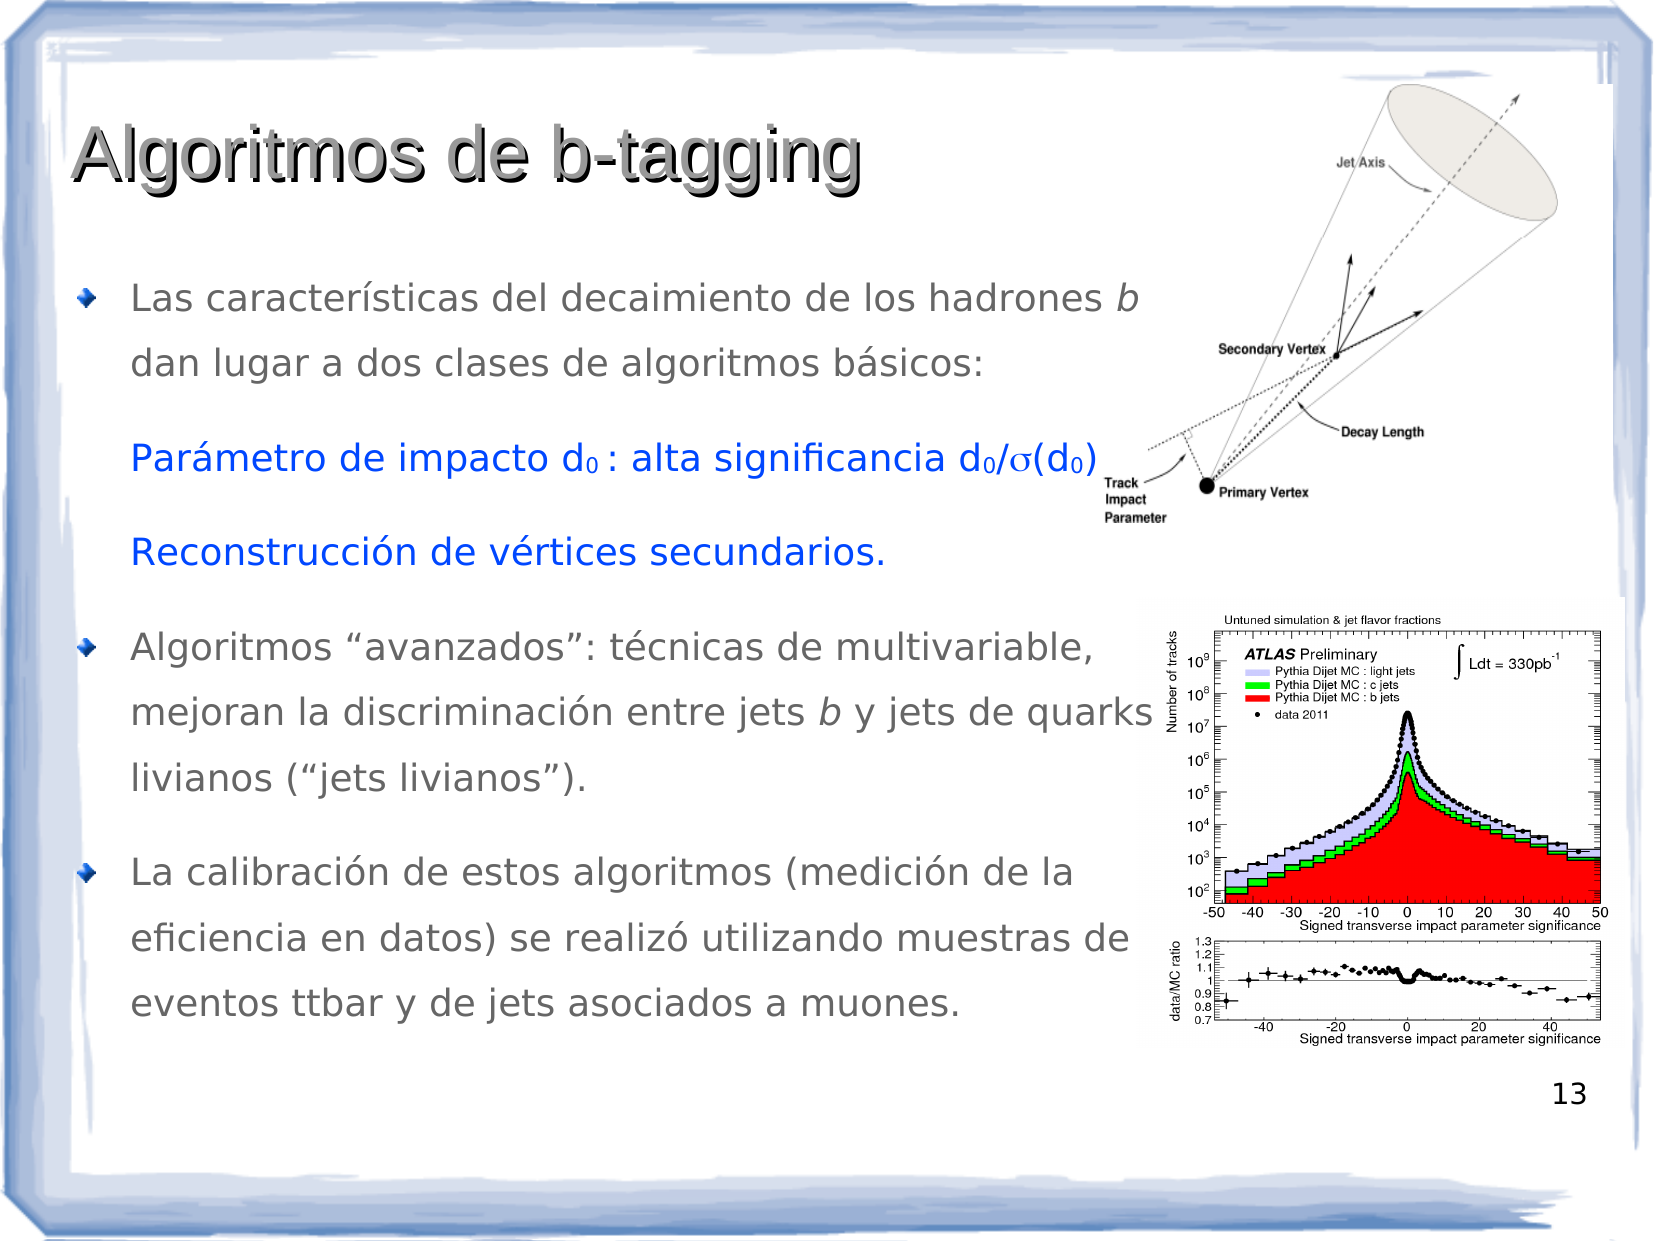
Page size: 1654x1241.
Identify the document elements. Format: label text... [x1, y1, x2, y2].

title Algoritmos de b-tagging [49, 72, 1238, 233]
list Las características del decaimiento de los hadrones b dan lugar a dos clases de algoritmos básicos: Parámetro de impacto d0 : alta significancia d0/s(d0) Reconstrucción de vértices secundarios. Algoritmos “avanzados”: técnicas de multivariable, mejoran la discriminación entre jets b y jets de quarks livianos (“jets livianos”). La calibración de estos algoritmos (medición de la eficiencia en datos) se realizó utilizando muestras de eventos ttbar y de jets asociados a muones. [59, 254, 1201, 1027]
picture [0, 0, 1654, 1241]
